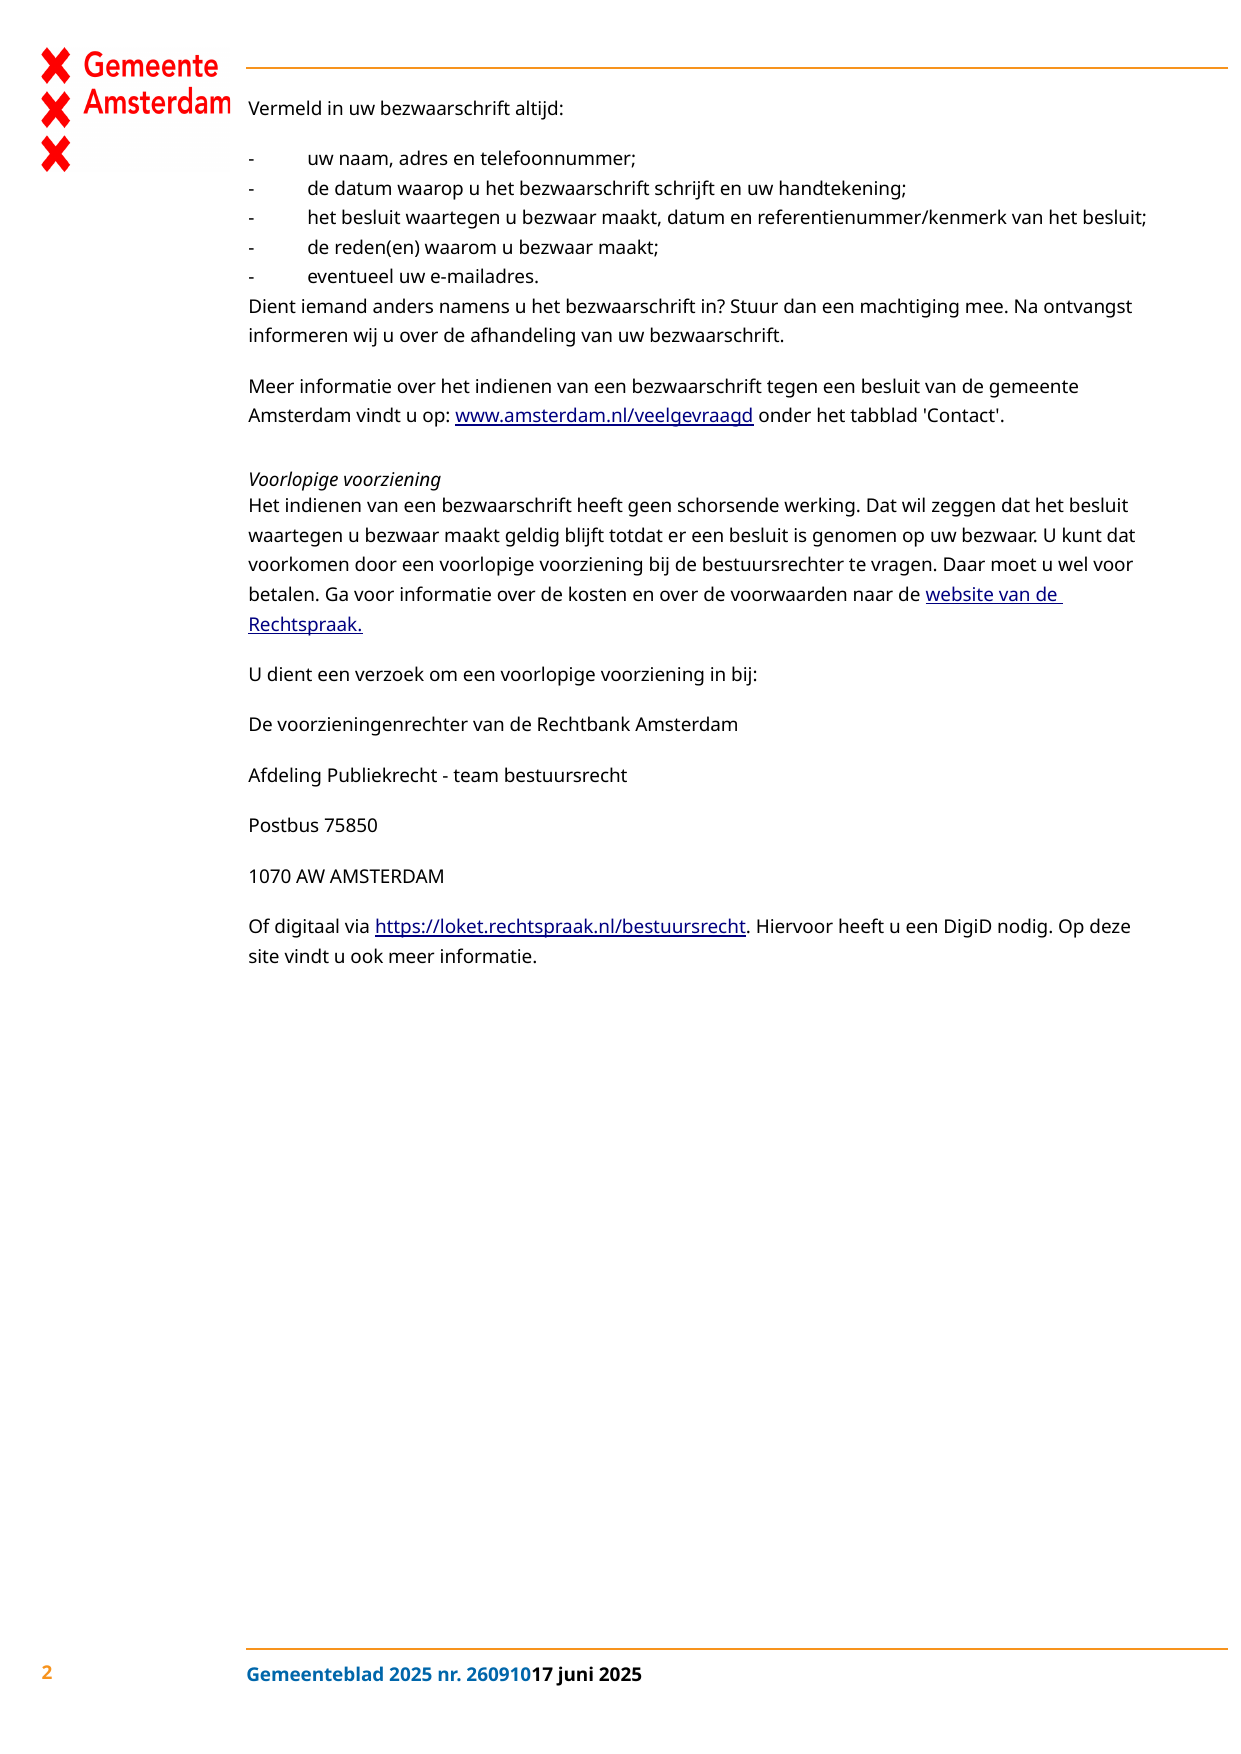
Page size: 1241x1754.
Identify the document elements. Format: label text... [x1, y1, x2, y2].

text Afdeling Publiekrecht - team bestuursrecht [248, 762, 1152, 788]
text Of digitaal via https://loket.rechtspraak.nl/bestuursrecht. Hiervoor heeft u een DigiD nodig. Op deze site vindt u ook meer informatie. [248, 913, 1152, 968]
text De voorzieningenrechter van de Rechtbank Amsterdam [248, 712, 1152, 737]
text Voorlopige voorziening [248, 467, 1152, 492]
text Postbus 75850 [248, 812, 1152, 838]
list de reden(en) waarom u bezwaar maakt; [248, 234, 1152, 260]
list uw naam, adres en telefoonnummer; [248, 145, 1152, 171]
list de datum waarop u het bezwaarschrift schrijft en uw handtekening; [248, 175, 1152, 201]
text Het indienen van een bezwaarschrift heeft geen schorsende werking. Dat wil zeggen dat het besluit waartegen u bezwaar maakt geldig blijft totdat er een besluit is genomen op uw bezwaar. U kunt dat voorkomen door een voorlopige voorziening bij de bestuursrechter te vragen. Daar moet u wel voor betalen. Ga voor informatie over de kosten en over de voorwaarden naar de website van de Rechtspraak. [248, 492, 1152, 636]
list het besluit waartegen u bezwaar maakt, datum en referentienummer/kenmerk van het besluit; [248, 204, 1152, 230]
text U dient een verzoek om een voorlopige voorziening in bij: [248, 661, 1152, 687]
text 1070 AW AMSTERDAM [248, 863, 1152, 888]
picture [41, 47, 231, 172]
text Meer informatie over het indienen van een bezwaarschrift tegen een besluit van de gemeente Amsterdam vindt u op: www.amsterdam.nl/veelgevraagd onder het tabblad 'Contact'. [248, 373, 1152, 428]
text Dient iemand anders namens u het bezwaarschrift in? Stuur dan een machtiging mee. Na ontvangst informeren wij u over de afhandeling van uw bezwaarschrift. [248, 293, 1152, 348]
text Vermeld in uw bezwaarschrift altijd: [248, 95, 1152, 121]
list eventueel uw e-mailadres. [248, 263, 1152, 289]
